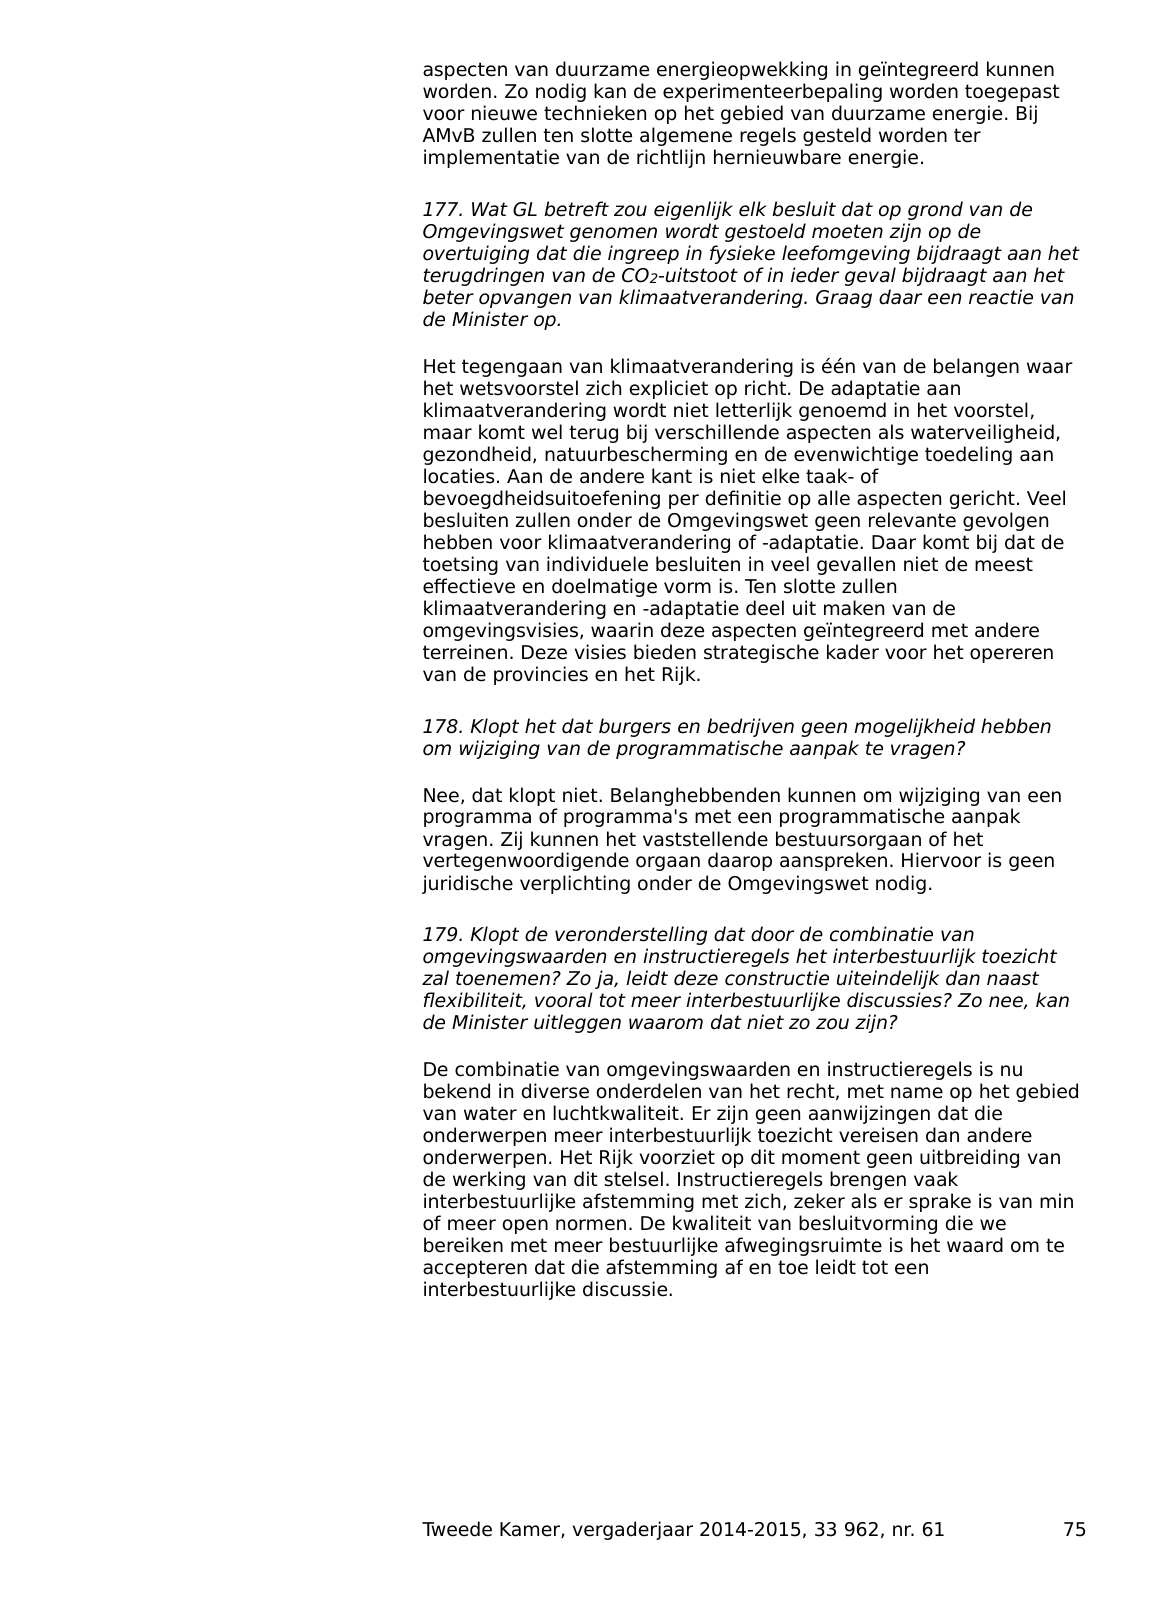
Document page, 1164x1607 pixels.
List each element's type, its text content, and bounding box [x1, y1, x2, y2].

text Nee, dat klopt niet. Belanghebbenden kunnen om wijziging van een programma of programma's met een programmatische aanpak vragen. Zij kunnen het vaststellende bestuursorgaan of het vertegenwoordigende orgaan daarop aanspreken. Hiervoor is geen juridische verplichting onder de Omgevingswet nodig. [422, 784, 1087, 894]
subtitle 178. Klopt het dat burgers en bedrijven geen mogelijkheid hebben om wijziging van de programmatische aanpak te vragen? [422, 716, 1087, 759]
text De combinatie van omgevingswaarden en instructieregels is nu bekend in diverse onderdelen van het recht, met name op het gebied van water en luchtkwaliteit. Er zijn geen aanwijzingen dat die onderwerpen meer interbestuurlijk toezicht vereisen dan andere onderwerpen. Het Rijk voorziet op dit moment geen uitbreiding van de werking van dit stelsel. Instructieregels brengen vaak interbestuurlijke afstemming met zich, zeker als er sprake is van min of meer open normen. De kwaliteit van besluitvorming die we bereiken met meer bestuurlijke afwegingsruimte is het waard om te accepteren dat die afstemming af en toe leidt tot een interbestuurlijke discussie. [422, 1059, 1087, 1301]
subtitle 177. Wat GL betreft zou eigenlijk elk besluit dat op grond van de Omgevingswet genomen wordt gestoeld moeten zijn op de overtuiging dat die ingreep in fysieke leefomgeving bijdraagt aan het terugdringen van de CO2-uitstoot of in ieder geval bijdraagt aan het beter opvangen van klimaatverandering. Graag daar een reactie van de Minister op. [422, 199, 1087, 331]
subtitle 179. Klopt de veronderstelling dat door de combinatie van omgevingswaarden en instructieregels het interbestuurlijk toezicht zal toenemen? Zo ja, leidt deze constructie uiteindelijk dan naast flexibiliteit, vooral tot meer interbestuurlijke discussies? Zo nee, kan de Minister uitleggen waarom dat niet zo zou zijn? [422, 924, 1087, 1034]
text aspecten van duurzame energieopwekking in geïntegreerd kunnen worden. Zo nodig kan de experimenteerbepaling worden toegepast voor nieuwe technieken op het gebied van duurzame energie. Bij AMvB zullen ten slotte algemene regels gesteld worden ter implementatie van de richtlijn hernieuwbare energie. [422, 59, 1087, 169]
text Het tegengaan van klimaatverandering is één van de belangen waar het wetsvoorstel zich expliciet op richt. De adaptatie aan klimaatverandering wordt niet letterlijk genoemd in het voorstel, maar komt wel terug bij verschillende aspecten als waterveiligheid, gezondheid, natuurbescherming en de evenwichtige toedeling aan locaties. Aan de andere kant is niet elke taak- of bevoegdheidsuitoefening per definitie op alle aspecten gericht. Veel besluiten zullen onder de Omgevingswet geen relevante gevolgen hebben voor klimaatverandering of -adaptatie. Daar komt bij dat de toetsing van individuele besluiten in veel gevallen niet de meest effectieve en doelmatige vorm is. Ten slotte zullen klimaatverandering en -adaptatie deel uit maken van de omgevingsvisies, waarin deze aspecten geïntegreerd met andere terreinen. Deze visies bieden strategische kader voor het opereren van de provincies en het Rijk. [422, 356, 1087, 686]
